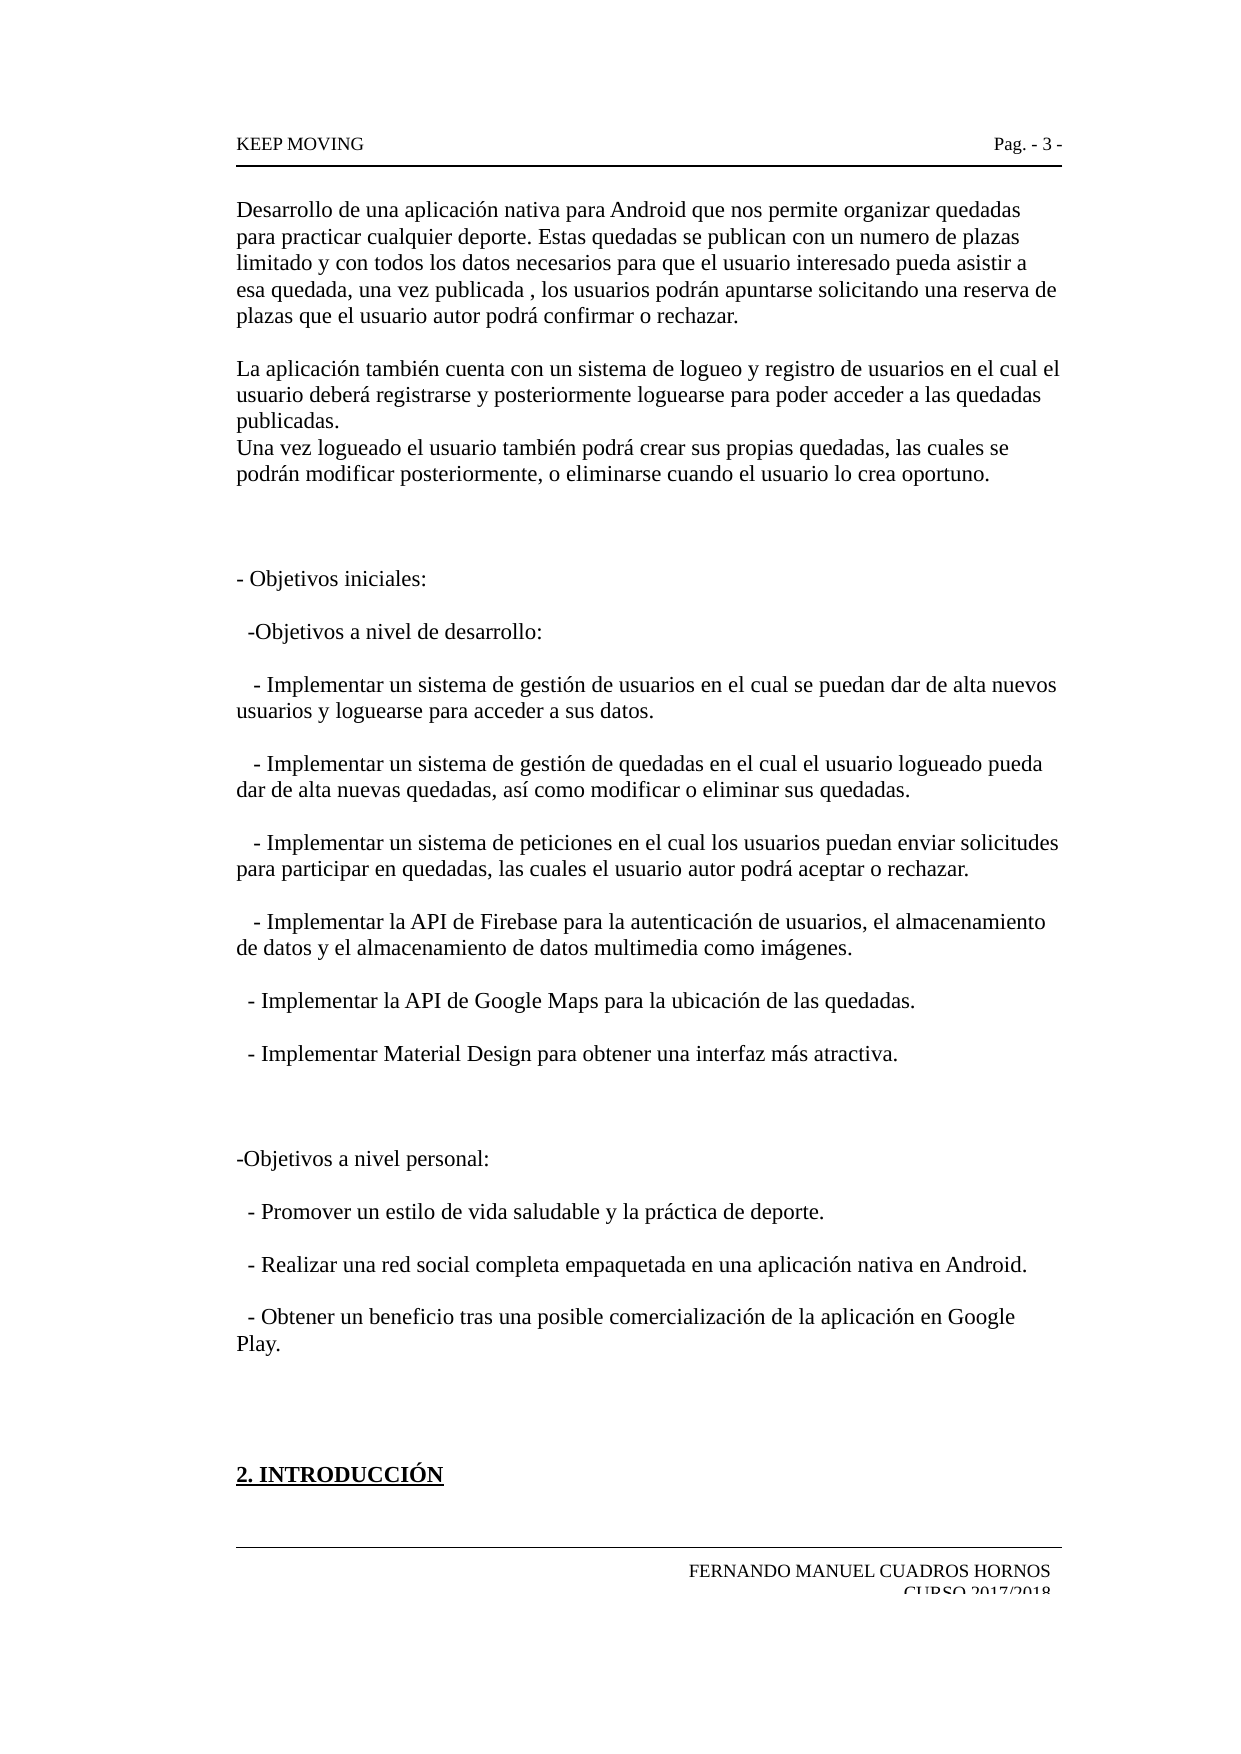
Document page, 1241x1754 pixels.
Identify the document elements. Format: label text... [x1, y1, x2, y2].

text - Implementar un sistema de gestión de usuarios en el cual se puedan dar de alta nuevos usuarios y loguearse para acceder a sus datos. [236, 671, 1062, 724]
text -Objetivos a nivel personal: [236, 1145, 1062, 1172]
text - Objetivos iniciales: [236, 566, 1062, 592]
text - Implementar Material Design para obtener una interfaz más atractiva. [236, 1040, 1062, 1066]
text - Implementar la API de Google Maps para la ubicación de las quedadas. [236, 987, 1062, 1013]
text -Objetivos a nivel de desarrollo: [236, 618, 1062, 644]
text Una vez logueado el usuario también podrá crear sus propias quedadas, las cuales se podrán modificar posteriormente, o eliminarse cuando el usuario lo crea oportuno. [236, 434, 1062, 486]
text - Implementar un sistema de peticiones en el cual los usuarios puedan enviar solicitudes para participar en quedadas, las cuales el usuario autor podrá aceptar o rechazar. [236, 829, 1062, 882]
text - Obtener un beneficio tras una posible comercialización de la aplicación en Google Play. [236, 1303, 1062, 1356]
text - Implementar la API de Firebase para la autenticación de usuarios, el almacenamiento de datos y el almacenamiento de datos multimedia como imágenes. [236, 908, 1062, 961]
text La aplicación también cuenta con un sistema de logueo y registro de usuarios en el cual el usuario deberá registrarse y posteriormente loguearse para poder acceder a las quedadas publicadas. [236, 355, 1062, 434]
text - Implementar un sistema de gestión de quedadas en el cual el usuario logueado pueda dar de alta nuevas quedadas, así como modificar o eliminar sus quedadas. [236, 750, 1062, 803]
text - Promover un estilo de vida saludable y la práctica de deporte. [236, 1198, 1062, 1224]
text - Realizar una red social completa empaquetada en una aplicación nativa en Android. [236, 1251, 1062, 1277]
text Desarrollo de una aplicación nativa para Android que nos permite organizar quedadas para practicar cualquier deporte. Estas quedadas se publican con un numero de plazas limitado y con todos los datos necesarios para que el usuario interesado pueda asistir a esa quedada, una vez publicada , los usuarios podrán apuntarse solicitando una reserva de plazas que el usuario autor podrá confirmar o rechazar. [236, 197, 1062, 328]
text 2. INTRODUCCIÓN [236, 1462, 1062, 1488]
